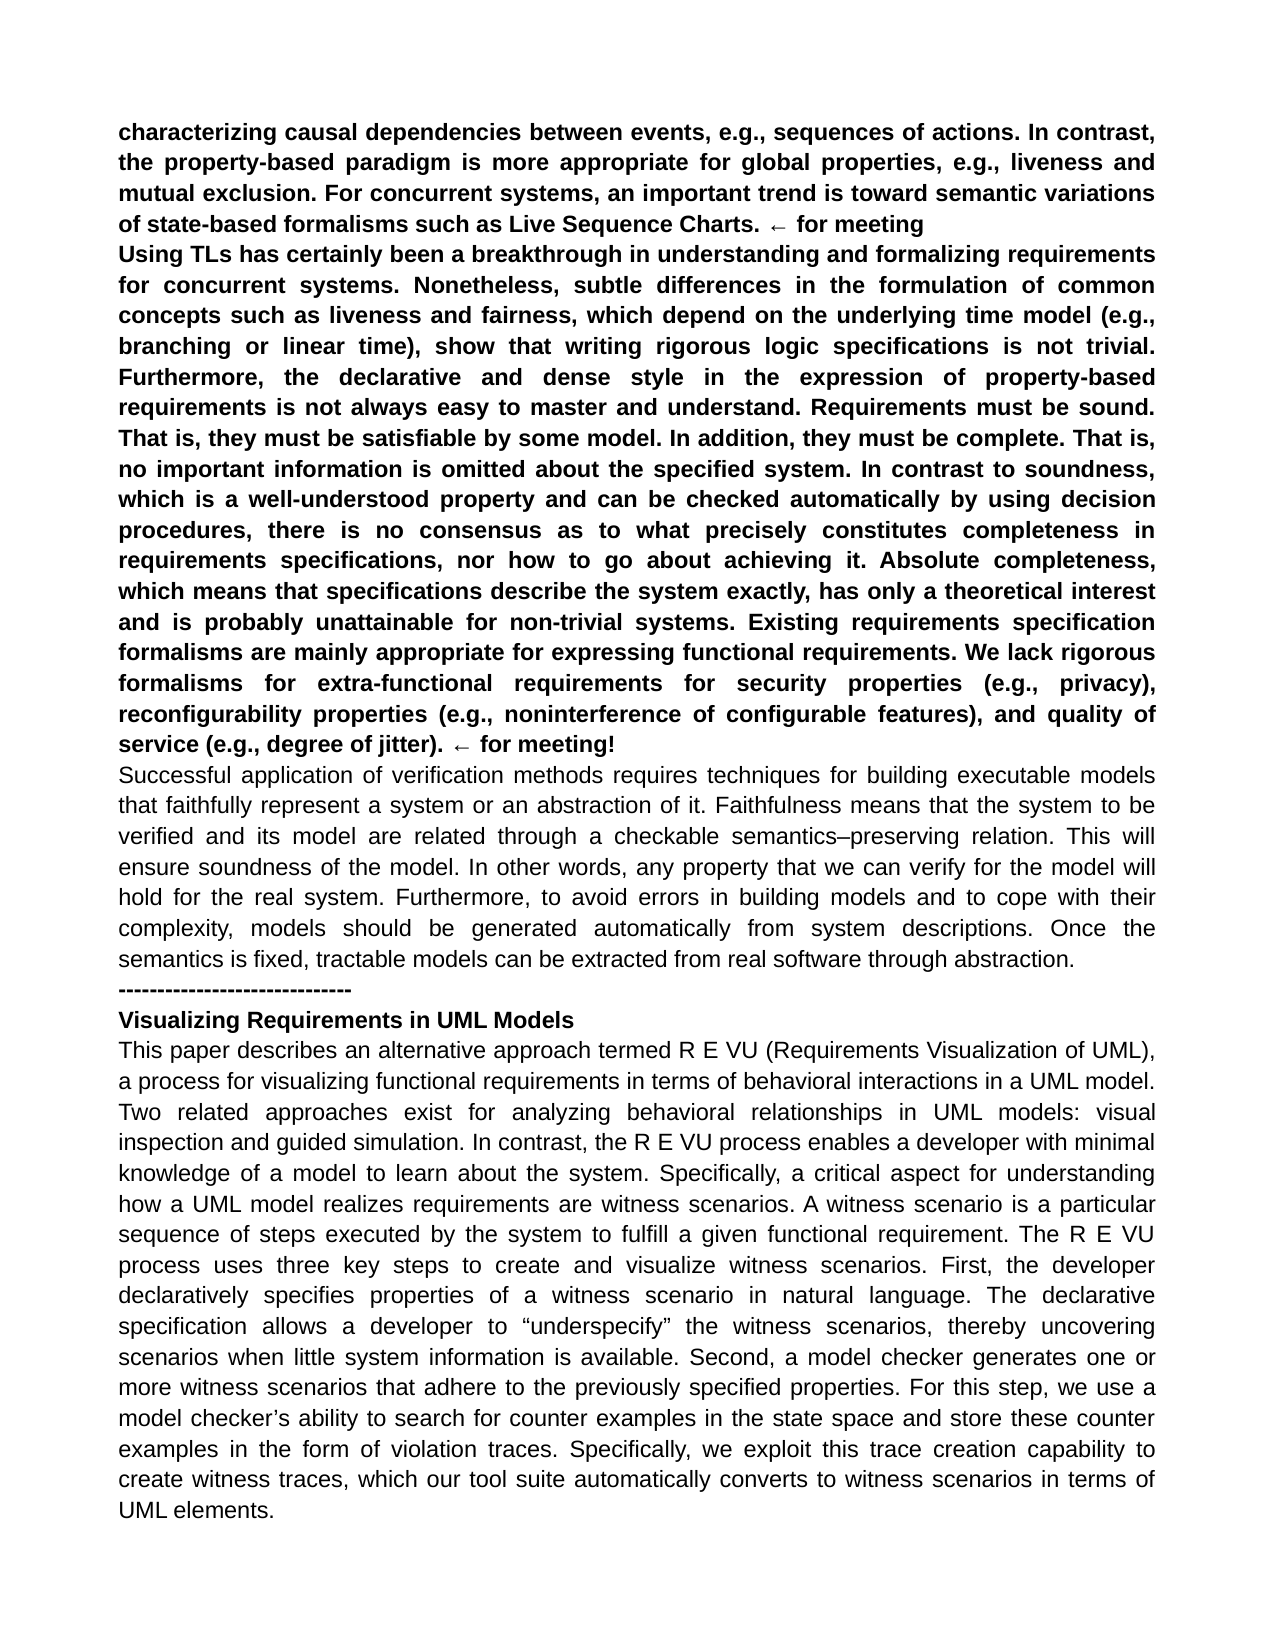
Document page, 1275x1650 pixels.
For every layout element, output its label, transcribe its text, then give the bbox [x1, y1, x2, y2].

text Visualizing Requirements in UML Models [118, 1006, 1157, 1033]
text This paper describes an alternative approach termed R E VU (Requirements Visualization of UML), a process for visualizing functional requirements in terms of behavioral interactions in a UML model. Two related approaches exist for analyzing behavioral relationships in UML models: visual inspection and guided simulation. In contrast, the R E VU process enables a developer with minimal knowledge of a model to learn about the system. Specifically, a critical aspect for understanding how a UML model realizes requirements are witness scenarios. A witness scenario is a particular sequence of steps executed by the system to fulfill a given functional requirement. The R E VU process uses three key steps to create and visualize witness scenarios. First, the developer declaratively specifies properties of a witness scenario in natural language. The declarative specification allows a developer to “underspecify” the witness scenarios, thereby uncovering scenarios when little system information is available. Second, a model checker generates one or more witness scenarios that adhere to the previously specified properties. For this step, we use a model checker’s ability to search for counter examples in the state space and store these counter examples in the form of violation traces. Specifically, we exploit this trace creation capability to create witness traces, which our tool suite automatically converts to witness scenarios in terms of UML elements. [118, 1037, 1157, 1523]
text Using TLs has certainly been a breakthrough in understanding and formalizing requirements for concurrent systems. Nonetheless, subtle differences in the formulation of common concepts such as liveness and fairness, which depend on the underlying time model (e.g., branching or linear time), show that writing rigorous logic specifications is not trivial. Furthermore, the declarative and dense style in the expression of property-based requirements is not always easy to master and understand. Requirements must be sound. That is, they must be satisfiable by some model. In addition, they must be complete. That is, no important information is omitted about the specified system. In contrast to soundness, which is a well-understood property and can be checked automatically by using decision procedures, there is no consensus as to what precisely constitutes completeness in requirements specifications, nor how to go about achieving it. Absolute completeness, which means that specifications describe the system exactly, has only a theoretical interest and is probably unattainable for non-trivial systems. Existing requirements specification formalisms are mainly appropriate for expressing functional requirements. We lack rigorous formalisms for extra-functional requirements for security properties (e.g., privacy), reconfigurability properties (e.g., noninterference of configurable features), and quality of service (e.g., degree of jitter). ← for meeting! [118, 241, 1157, 757]
text Successful application of verification methods requires techniques for building executable models that faithfully represent a system or an abstraction of it. Faithfulness means that the system to be verified and its model are related through a checkable semantics–preserving relation. This will ensure soundness of the model. In other words, any property that we can verify for the model will hold for the real system. Furthermore, to avoid errors in building models and to cope with their complexity, models should be generated automatically from system descriptions. Once the semantics is fixed, tractable models can be extracted from real software through abstraction. [118, 761, 1157, 972]
text ------------------------------ [118, 976, 1157, 1002]
text characterizing causal dependencies between events, e.g., sequences of actions. In contrast, the property-based paradigm is more appropriate for global properties, e.g., liveness and mutual exclusion. For concurrent systems, an important trend is toward semantic variations of state-based formalisms such as Live Sequence Charts. ← for meeting [118, 118, 1157, 237]
